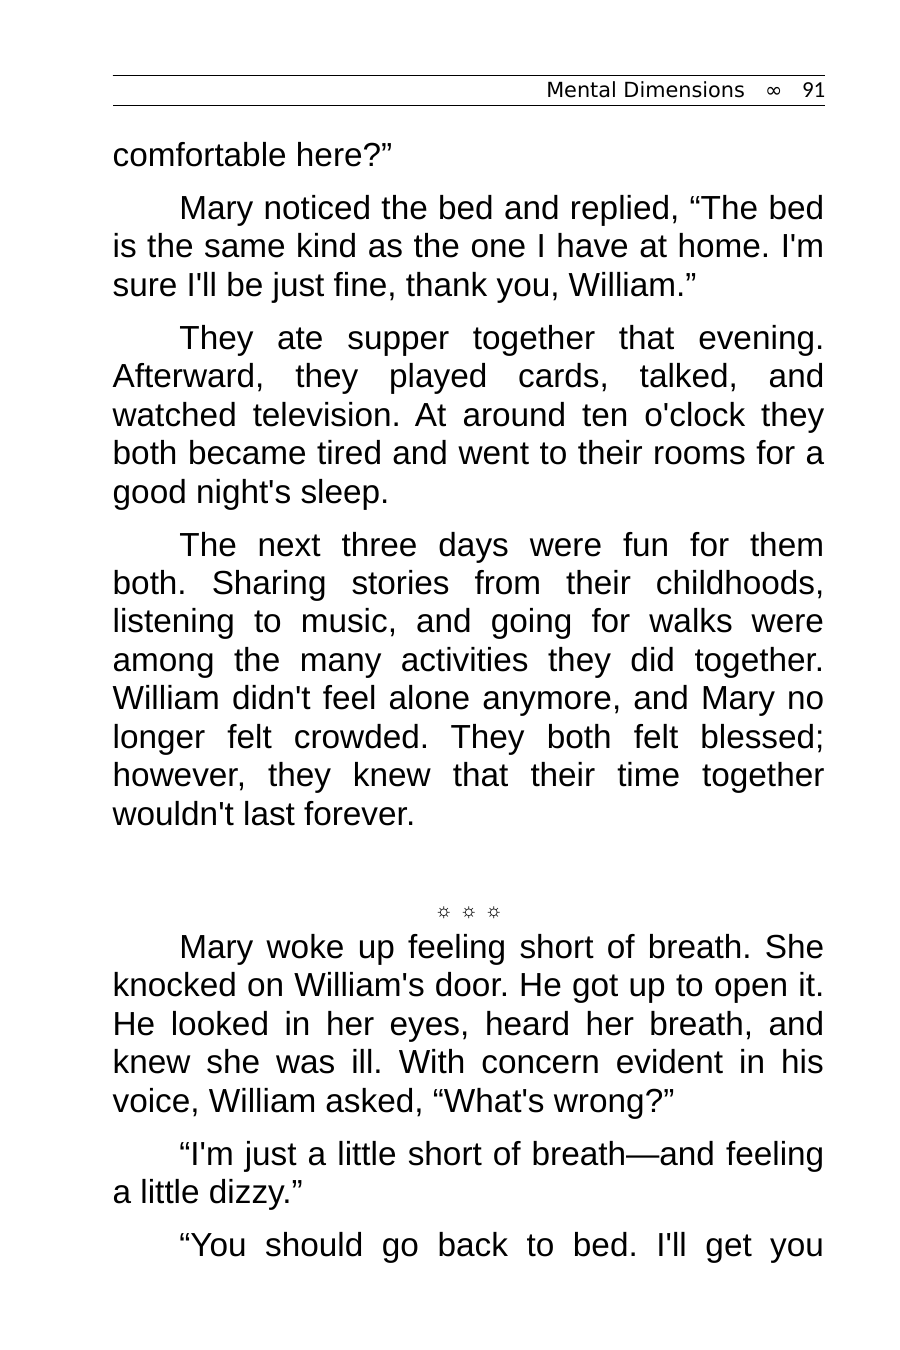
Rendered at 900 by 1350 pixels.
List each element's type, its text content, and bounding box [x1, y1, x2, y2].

text The next three days were fun for them both. Sharing stories from their childhoods, listening to music, and going for walks were among the many activities they did together. William didn't feel alone anymore, and Mary no longer felt crowded. They both felt blessed; however, they knew that their time together wouldn't last forever. [112, 525, 825, 832]
text ☼ ☼ ☼ [112, 900, 825, 923]
text Mary woke up feeling short of breath. She knocked on William's door. He got up to open it. He looked in her eyes, heard her breath, and knew she was ill. With concern evident in his voice, William asked, “What's wrong?” [112, 927, 825, 1119]
text “I'm just a little short of breath—and feeling a little dizzy.” [112, 1134, 825, 1211]
text They ate supper together that evening. Afterward, they played cards, talked, and watched television. At around ten o'clock they both became tired and went to their rooms for a good night's sleep. [112, 318, 825, 510]
text comfortable here?” [112, 135, 825, 173]
text Mary noticed the bed and replied, “The bed is the same kind as the one I have at home. I'm sure I'll be just fine, thank you, William.” [112, 188, 825, 303]
text “You should go back to bed. I'll get you [112, 1225, 825, 1264]
